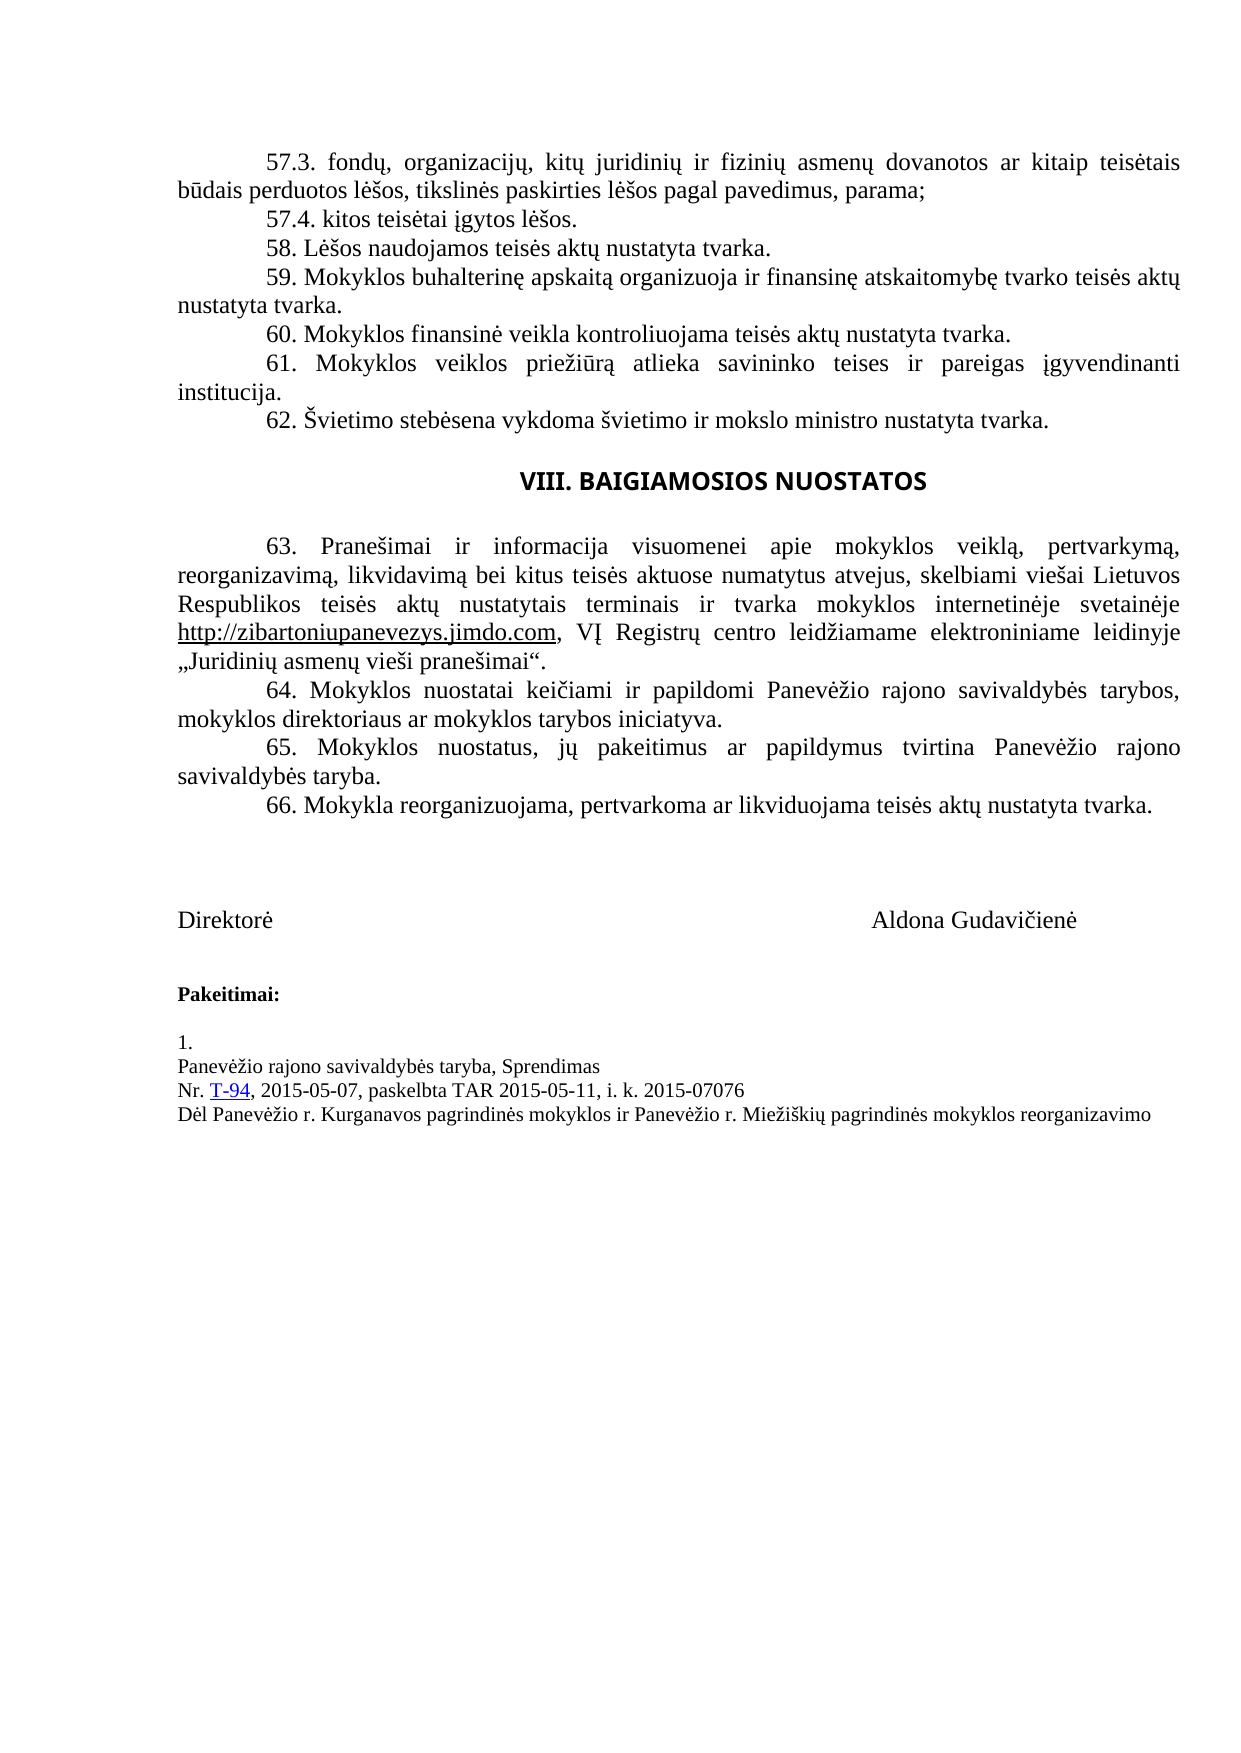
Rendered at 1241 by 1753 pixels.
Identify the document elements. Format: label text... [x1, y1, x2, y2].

text Direktorė Aldona Gudavičienė [177, 905, 1181, 934]
text Nr. T-94, 2015-05-07, paskelbta TAR 2015-05-11, i. k. 2015-07076 [177, 1078, 1181, 1102]
text 57.4. kitos teisėtai įgytos lėšos. [177, 204, 1181, 233]
text 57.3. fondų, organizacijų, kitų juridinių ir fizinių asmenų dovanotos ar kitaip teisėtais būdais perduotos lėšos, tikslinės paskirties lėšos pagal pavedimus, parama; [177, 147, 1181, 204]
text VIII. BAIGIAMOSIOS NUOSTATOS [177, 463, 1181, 497]
text 58. Lėšos naudojamos teisės aktų nustatyta tvarka. [177, 233, 1181, 262]
text Panevėžio rajono savivaldybės taryba, Sprendimas [177, 1054, 1181, 1078]
text 64. Mokyklos nuostatai keičiami ir papildomi Panevėžio rajono savivaldybės tarybos, mokyklos direktoriaus ar mokyklos tarybos iniciatyva. [177, 675, 1181, 732]
text Dėl Panevėžio r. Kurganavos pagrindinės mokyklos ir Panevėžio r. Miežiškių pagrindinės mokyklos reorganizavimo [177, 1102, 1181, 1126]
text 61. Mokyklos veiklos priežiūrą atlieka savininko teises ir pareigas įgyvendinanti institucija. [177, 348, 1181, 406]
text 66. Mokykla reorganizuojama, pertvarkoma ar likviduojama teisės aktų nustatyta tvarka. [177, 790, 1181, 819]
text 59. Mokyklos buhalterinę apskaitą organizuoja ir finansinę atskaitomybę tvarko teisės aktų nustatyta tvarka. [177, 262, 1181, 319]
text 65. Mokyklos nuostatus, jų pakeitimus ar papildymus tvirtina Panevėžio rajono savivaldybės taryba. [177, 732, 1181, 790]
text Pakeitimai: [177, 982, 1181, 1006]
text 63. Pranešimai ir informacija visuomenei apie mokyklos veiklą, pertvarkymą, reorganizavimą, likvidavimą bei kitus teisės aktuose numatytus atvejus, skelbiami viešai Lietuvos Respublikos teisės aktų nustatytais terminais ir tvarka mokyklos internetinėje svetainėje http://zibartoniupanevezys.jimdo.com, VĮ Registrų centro leidžiamame elektroniniame leidinyje „Juridinių asmenų vieši pranešimai“. [177, 531, 1181, 675]
text 1. [177, 1030, 1181, 1054]
text 62. Švietimo stebėsena vykdoma švietimo ir mokslo ministro nustatyta tvarka. [177, 406, 1181, 434]
text 60. Mokyklos finansinė veikla kontroliuojama teisės aktų nustatyta tvarka. [177, 319, 1181, 348]
